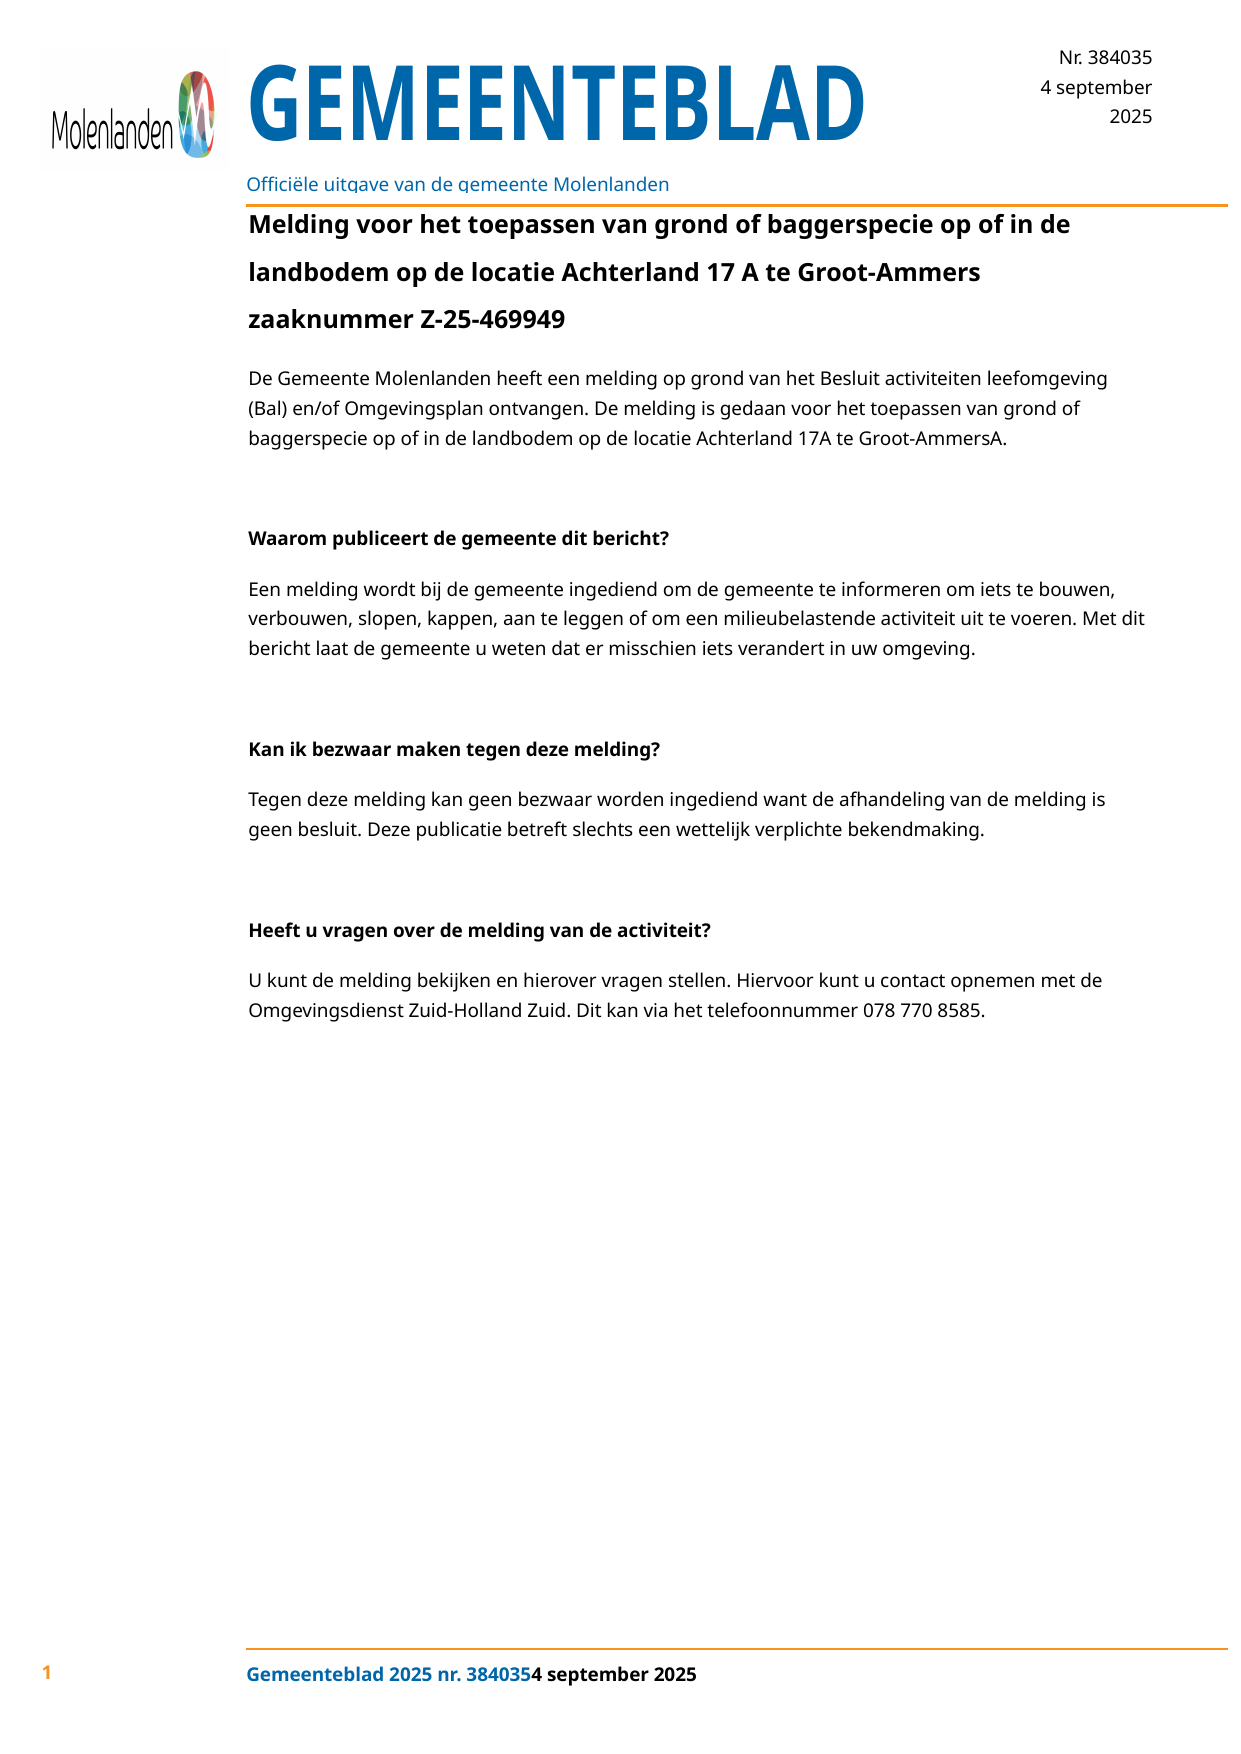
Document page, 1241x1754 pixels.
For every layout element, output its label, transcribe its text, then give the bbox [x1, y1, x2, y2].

text Waarom publiceert de gemeente dit bericht? [248, 526, 1152, 551]
text Een melding wordt bij de gemeente ingediend om de gemeente te informeren om iets te bouwen, verbouwen, slopen, kappen, aan te leggen of om een milieubelastende activiteit uit te voeren. Met dit bericht laat de gemeente u weten dat er misschien iets verandert in uw omgeving. [248, 576, 1152, 661]
text Heeft u vragen over de melding van de activiteit? [248, 917, 1152, 942]
text Kan ik bezwaar maken tegen deze melding? [248, 736, 1152, 762]
text Tegen deze melding kan geen bezwaar worden ingediend want de afhandeling van de melding is geen besluit. Deze publicatie betreft slechts een wettelijk verplichte bekendmaking. [248, 786, 1152, 842]
text De Gemeente Molenlanden heeft een melding op grond van het Besluit activiteiten leefomgeving (Bal) en/of Omgevingsplan ontvangen. De melding is gedaan voor het toepassen van grond of baggerspecie op of in de landbodem op de locatie Achterland 17A te Groot-AmmersA. [248, 366, 1152, 450]
picture [41, 47, 231, 172]
text U kunt de melding bekijken en hierover vragen stellen. Hiervoor kunt u contact opnemen met de Omgevingsdienst Zuid-Holland Zuid. Dit kan via het telefoonnummer 078 770 8585. [248, 967, 1152, 1022]
text Melding voor het toepassen van grond of baggerspecie op of in de landbodem op de locatie Achterland 17 A te Groot-Ammers zaaknummer Z-25-469949 [248, 207, 1152, 336]
